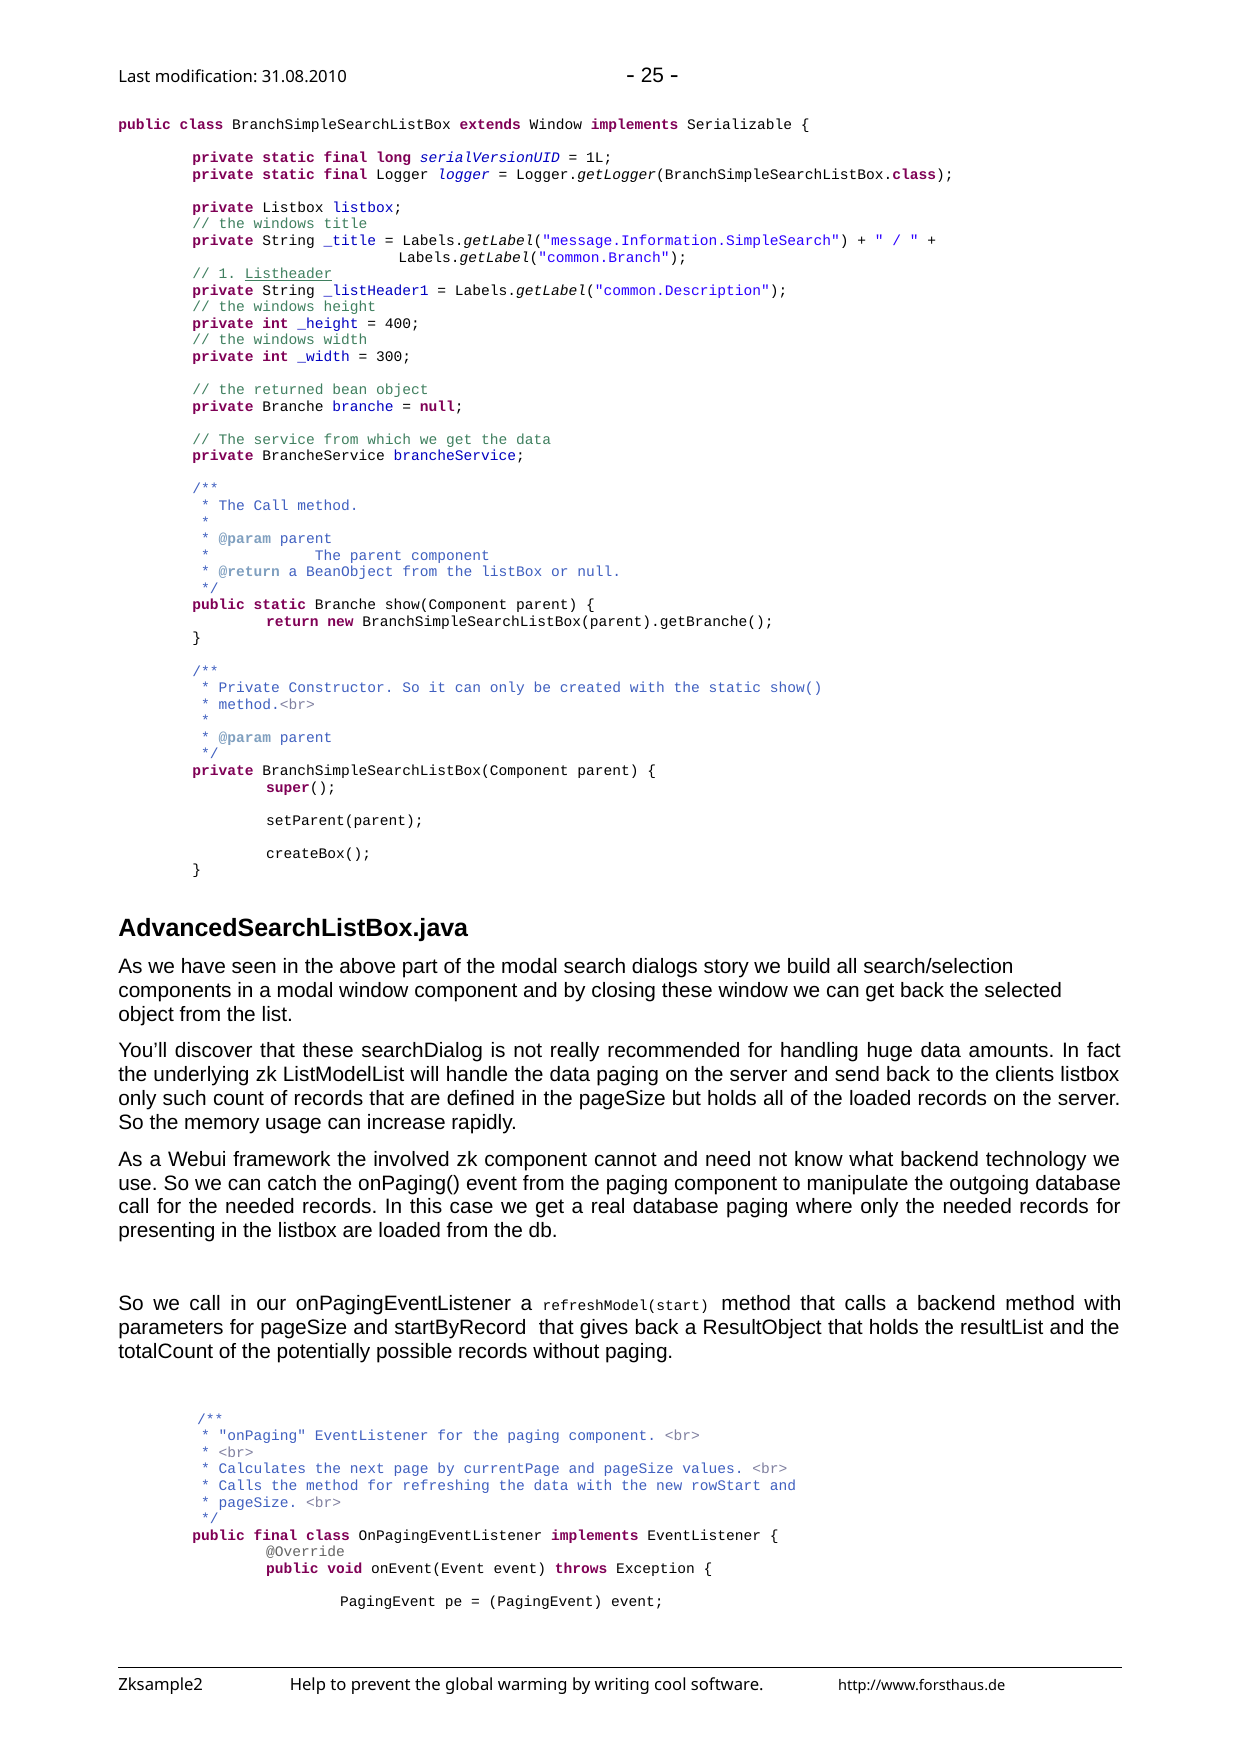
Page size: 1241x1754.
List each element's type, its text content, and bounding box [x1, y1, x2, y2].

text private Branche branche = null; [118, 399, 1122, 415]
text // The service from which we get the data [118, 432, 1122, 448]
text // the windows height [118, 299, 1122, 316]
text public static Branche show(Component parent) { [118, 598, 1122, 614]
text /** [118, 664, 1122, 680]
text * @param parent [118, 730, 1122, 747]
text public final class OnPagingEventListener implements EventListener { [118, 1528, 1122, 1544]
text * Private Constructor. So it can only be created with the static show() [118, 680, 1122, 697]
text private int _height = 400; [118, 316, 1122, 333]
text private static final Logger logger = Logger.getLogger(BranchSimpleSearchListBox.class); [118, 167, 1122, 183]
text * The parent component [118, 548, 1122, 564]
text } [118, 863, 1122, 879]
text return new BranchSimpleSearchListBox(parent).getBranche(); [118, 614, 1122, 631]
text /** [118, 482, 1122, 498]
text // 1. Listheader [118, 266, 1122, 283]
text */ [118, 581, 1122, 598]
text */ [118, 747, 1122, 763]
text * [118, 713, 1122, 730]
text * @return a BeanObject from the listBox or null. [118, 564, 1122, 581]
text As a Webui framework the involved zk component cannot and need not know what backend technology we use. So we can catch the onPaging() event from the paging component to manipulate the outgoing database call for the needed records. In this case we get a real database paging where only the needed records for presenting in the listbox are loaded from the db. [118, 1146, 1122, 1242]
text * pageSize. <br> [118, 1495, 1122, 1511]
text Labels.getLabel("common.Branch"); [118, 250, 1122, 266]
text As we have seen in the above part of the modal search dialogs story we build all search/selection components in a modal window component and by closing these window we can get back the selected object from the list. [118, 954, 1122, 1026]
text super(); [118, 780, 1122, 796]
text * [118, 515, 1122, 531]
text private BrancheService brancheService; [118, 448, 1122, 465]
text public void onEvent(Event event) throws Exception { [118, 1561, 1122, 1578]
text // the returned bean object [118, 382, 1122, 399]
text private static final long serialVersionUID = 1L; [118, 150, 1122, 167]
text createBox(); [118, 846, 1122, 863]
text So we call in our onPagingEventListener a refreshModel(start) method that calls a backend method with parameters for pageSize and startByRecord that gives back a ResultObject that holds the resultList and the totalCount of the potentially possible records without paging. [118, 1291, 1122, 1363]
text // the windows title [118, 217, 1122, 233]
text AdvancedSearchListBox.java [118, 912, 1122, 941]
text // the windows width [118, 333, 1122, 349]
text * method.<br> [118, 697, 1122, 713]
text * The Call method. [118, 498, 1122, 515]
text private int _width = 300; [118, 349, 1122, 366]
text private String _listHeader1 = Labels.getLabel("common.Description"); [118, 283, 1122, 299]
text public class BranchSimpleSearchListBox extends Window implements Serializable { [118, 117, 1122, 134]
text You’ll discover that these searchDialog is not really recommended for handling huge data amounts. In fact the underlying zk ListModelList will handle the data paging on the server and send back to the clients listbox only such count of records that are defined in the pageSize but holds all of the loaded records on the server. So the memory usage can increase rapidly. [118, 1038, 1122, 1134]
text * "onPaging" EventListener for the paging component. <br> [118, 1429, 1122, 1445]
text * @param parent [118, 531, 1122, 548]
text private BranchSimpleSearchListBox(Component parent) { [118, 763, 1122, 780]
text * <br> [118, 1445, 1122, 1462]
text * Calculates the next page by currentPage and pageSize values. <br> [118, 1462, 1122, 1478]
text PagingEvent pe = (PagingEvent) event; [118, 1594, 1122, 1611]
text private String _title = Labels.getLabel("message.Information.SimpleSearch") + " / " + [118, 233, 1122, 250]
text */ [118, 1511, 1122, 1528]
text * Calls the method for refreshing the data with the new rowStart and [118, 1478, 1122, 1495]
text @Override [118, 1544, 1122, 1561]
text /** [118, 1412, 1122, 1429]
text setParent(parent); [118, 813, 1122, 829]
text } [118, 631, 1122, 647]
text private Listbox listbox; [118, 200, 1122, 217]
